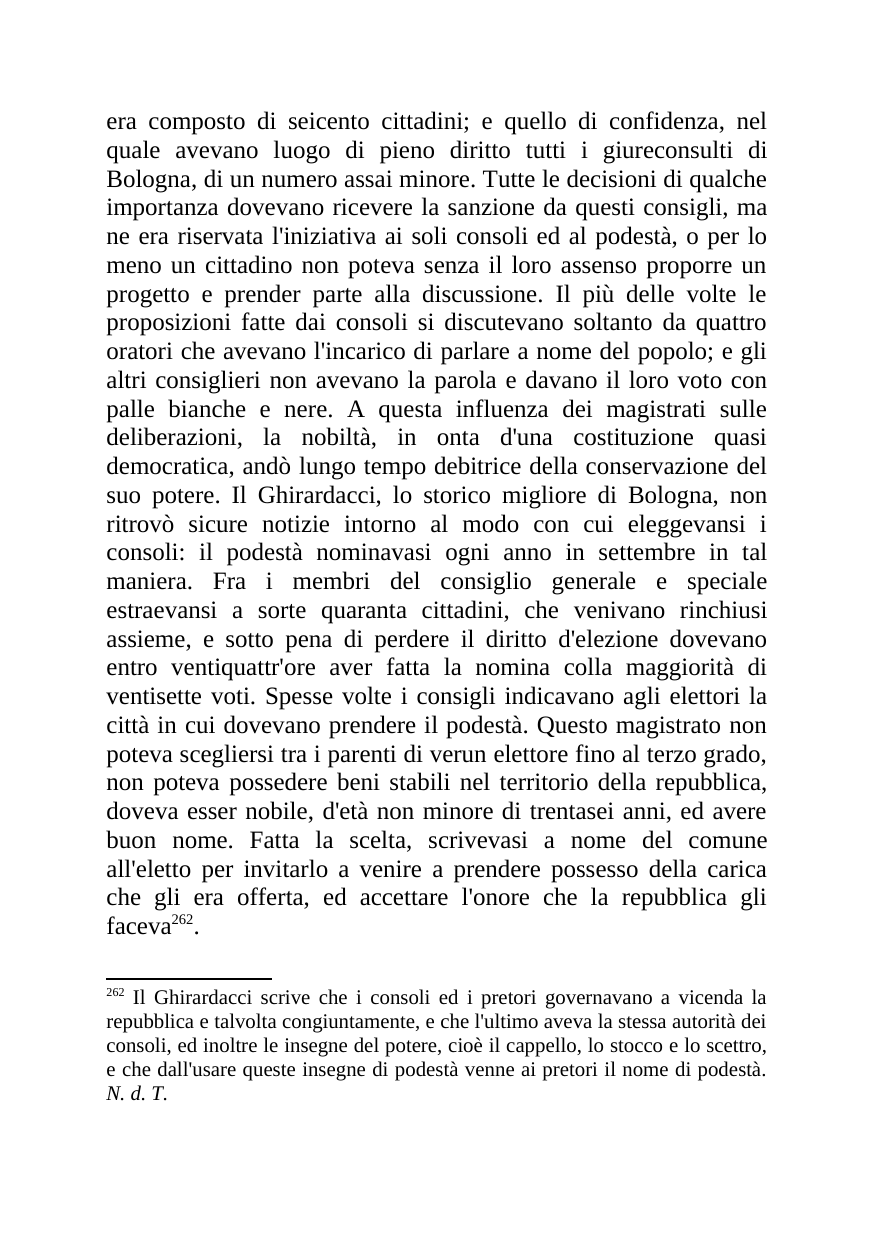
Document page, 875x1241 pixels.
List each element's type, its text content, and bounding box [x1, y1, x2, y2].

text era composto di seicento cittadini; e quello di confidenza, nel quale avevano luogo di pieno diritto tutti i giureconsulti di Bologna, di un numero assai minore. Tutte le decisioni di qualche importanza dovevano ricevere la sanzione da questi consigli, ma ne era riservata l'iniziativa ai soli consoli ed al podestà, o per lo meno un cittadino non poteva senza il loro assenso proporre un progetto e prender parte alla discussione. Il più delle volte le proposizioni fatte dai consoli si discutevano soltanto da quattro oratori che avevano l'incarico di parlare a nome del popolo; e gli altri consiglieri non avevano la parola e davano il loro voto con palle bianche e nere. A questa influenza dei magistrati sulle deliberazioni, la nobiltà, in onta d'una costituzione quasi democratica, andò lungo tempo debitrice della conservazione del suo potere. Il Ghirardacci, lo storico migliore di Bologna, non ritrovò sicure notizie intorno al modo con cui eleggevansi i consoli: il podestà nominavasi ogni anno in settembre in tal maniera. Fra i membri del consiglio generale e speciale estraevansi a sorte quaranta cittadini, che venivano rinchiusi assieme, e sotto pena di perdere il diritto d'elezione dovevano entro ventiquattr'ore aver fatta la nomina colla maggiorità di ventisette voti. Spesse volte i consigli indicavano agli elettori la città in cui dovevano prendere il podestà. Questo magistrato non poteva scegliersi tra i parenti di verun elettore fino al terzo grado, non poteva possedere beni stabili nel territorio della repubblica, doveva esser nobile, d'età non minore di trentasei anni, ed avere buon nome. Fatta la scelta, scrivevasi a nome del comune all'eletto per invitarlo a venire a prendere possesso della carica che gli era offerta, ed accettare l'onore che la repubblica gli faceva. [106, 106, 768, 940]
text Il Ghirardacci scrive che i consoli ed i pretori governavano a vicenda la repubblica e talvolta congiuntamente, e che l'ultimo aveva la stessa autorità dei consoli, ed inoltre le insegne del potere, cioè il cappello, lo stocco e lo scettro, e che dall'usare queste insegne di podestà venne ai pretori il nome di podestà. N. d. T. [106, 985, 768, 1105]
